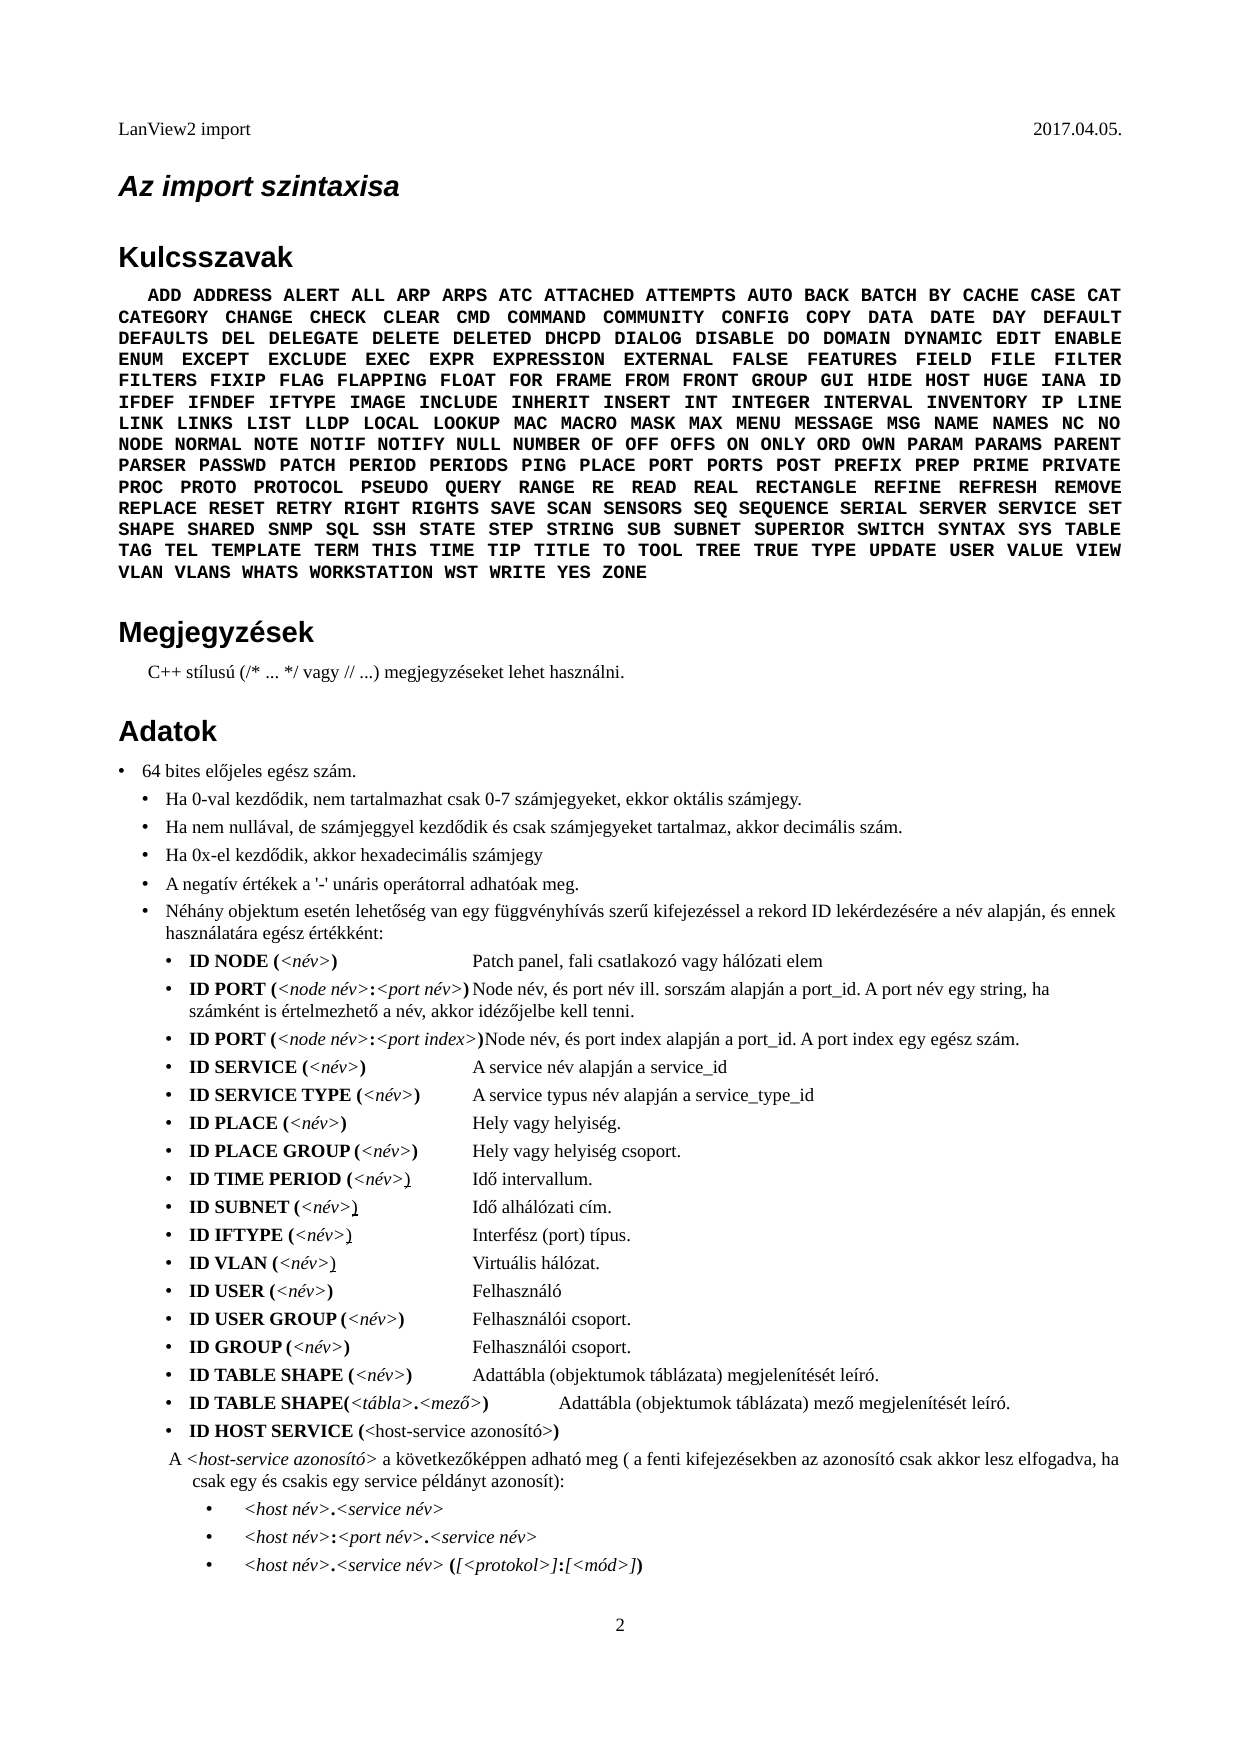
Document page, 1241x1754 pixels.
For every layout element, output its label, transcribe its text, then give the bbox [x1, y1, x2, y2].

list ID PORT (<node név>:<port index>) Node név, és port index alapján a port_id. A port index egy egész szám. [165, 1028, 1122, 1049]
list <host név>.<service név> [206, 1497, 1122, 1519]
list Néhány objektum esetén lehetőség van egy függvényhívás szerű kifejezéssel a rekord ID lekérdezésére a név alapján, és ennek használatára egész értékként: [142, 900, 1122, 943]
list ID SUBNET (<név>) Idő alhálózati cím. [165, 1196, 1122, 1217]
list ID GROUP (<név>) Felhasználói csoport. [165, 1336, 1122, 1357]
list ID SERVICE TYPE (<név>) A service typus név alapján a service_type_id [165, 1084, 1122, 1105]
subtitle Az import szintaxisa [118, 169, 1122, 203]
text C++ stílusú (/* ... */ vagy // ...) megjegyzéseket lehet használni. [118, 661, 1122, 683]
list <host név>:<port név>.<service név> [206, 1526, 1122, 1547]
list ID USER GROUP (<név>) Felhasználói csoport. [165, 1308, 1122, 1329]
subtitle Kulcsszavak [118, 240, 1122, 274]
list ID PLACE GROUP (<név>) Hely vagy helyiség csoport. [165, 1140, 1122, 1161]
list ID TABLE SHAPE(<tábla>.<mező>) Adattábla (objektumok táblázata) mező megjelenítését leíró. [165, 1392, 1122, 1413]
list ID TABLE SHAPE (<név>) Adattábla (objektumok táblázata) megjelenítését leíró. [165, 1364, 1122, 1385]
list Ha 0-val kezdődik, nem tartalmazhat csak 0-7 számjegyeket, ekkor oktális számjegy. [142, 788, 1122, 810]
subtitle Adatok [118, 714, 1122, 748]
list <host név>.<service név> ([<protokol>]:[<mód>]) [206, 1553, 1122, 1575]
list ID VLAN (<név>) Virtuális hálózat. [165, 1252, 1122, 1273]
list ID TIME PERIOD (<név>) Idő intervallum. [165, 1168, 1122, 1189]
text ADD ADDRESS ALERT ALL ARP ARPS ATC ATTACHED ATTEMPTS AUTO BACK BATCH BY CACHE CASE CAT CATEGORY CHANGE CHECK CLEAR CMD COMMAND COMMUNITY CONFIG COPY DATA DATE DAY DEFAULT DEFAULTS DEL DELEGATE DELETE DELETED DHCPD DIALOG DISABLE DO DOMAIN DYNAMIC EDIT ENABLE ENUM EXCEPT EXCLUDE EXEC EXPR EXPRESSION EXTERNAL FALSE FEATURES FIELD FILE FILTER FILTERS FIXIP FLAG FLAPPING FLOAT FOR FRAME FROM FRONT GROUP GUI HIDE HOST HUGE IANA ID IFDEF IFNDEF IFTYPE IMAGE INCLUDE INHERIT INSERT INT INTEGER INTERVAL INVENTORY IP LINE LINK LINKS LIST LLDP LOCAL LOOKUP MAC MACRO MASK MAX MENU MESSAGE MSG NAME NAMES NC NO NODE NORMAL NOTE NOTIF NOTIFY NULL NUMBER OF OFF OFFS ON ONLY ORD OWN PARAM PARAMS PARENT PARSER PASSWD PATCH PERIOD PERIODS PING PLACE PORT PORTS POST PREFIX PREP PRIME PRIVATE PROC PROTO PROTOCOL PSEUDO QUERY RANGE RE READ REAL RECTANGLE REFINE REFRESH REMOVE REPLACE RESET RETRY RIGHT RIGHTS SAVE SCAN SENSORS SEQ SEQUENCE SERIAL SERVER SERVICE SET SHAPE SHARED SNMP SQL SSH STATE STEP STRING SUB SUBNET SUPERIOR SWITCH SYNTAX SYS TABLE TAG TEL TEMPLATE TERM THIS TIME TIP TITLE TO TOOL TREE TRUE TYPE UPDATE USER VALUE VIEW VLAN VLANS WHATS WORKSTATION WST WRITE YES ZONE [118, 286, 1122, 584]
list ID USER (<név>) Felhasználó [165, 1280, 1122, 1301]
list ID PLACE (<név>) Hely vagy helyiség. [165, 1112, 1122, 1133]
list 64 bites előjeles egész szám. [118, 760, 1122, 782]
list Ha 0x-el kezdődik, akkor hexadecimális számjegy [142, 844, 1122, 866]
list ID NODE (<név>) Patch panel, fali csatlakozó vagy hálózati elem [165, 950, 1122, 972]
text A <host-service azonosító> a következőképpen adható meg ( a fenti kifejezésekben az azonosító csak akkor lesz elfogadva, ha csak egy és csakis egy service példányt azonosít): [168, 1448, 1122, 1491]
list ID PORT (<node név>:<port név>) Node név, és port név ill. sorszám alapján a port_id. A port név egy string, ha számként is értelmezhető a név, akkor idézőjelbe kell tenni. [165, 978, 1122, 1021]
list A negatív értékek a '-' unáris operátorral adhatóak meg. [142, 872, 1122, 894]
subtitle Megjegyzések [118, 615, 1122, 649]
list Ha nem nullával, de számjeggyel kezdődik és csak számjegyeket tartalmaz, akkor decimális szám. [142, 816, 1122, 838]
list ID HOST SERVICE (<host-service azonosító>) [165, 1420, 1122, 1441]
list ID SERVICE (<név>) A service név alapján a service_id [165, 1056, 1122, 1077]
list ID IFTYPE (<név>) Interfész (port) típus. [165, 1224, 1122, 1245]
